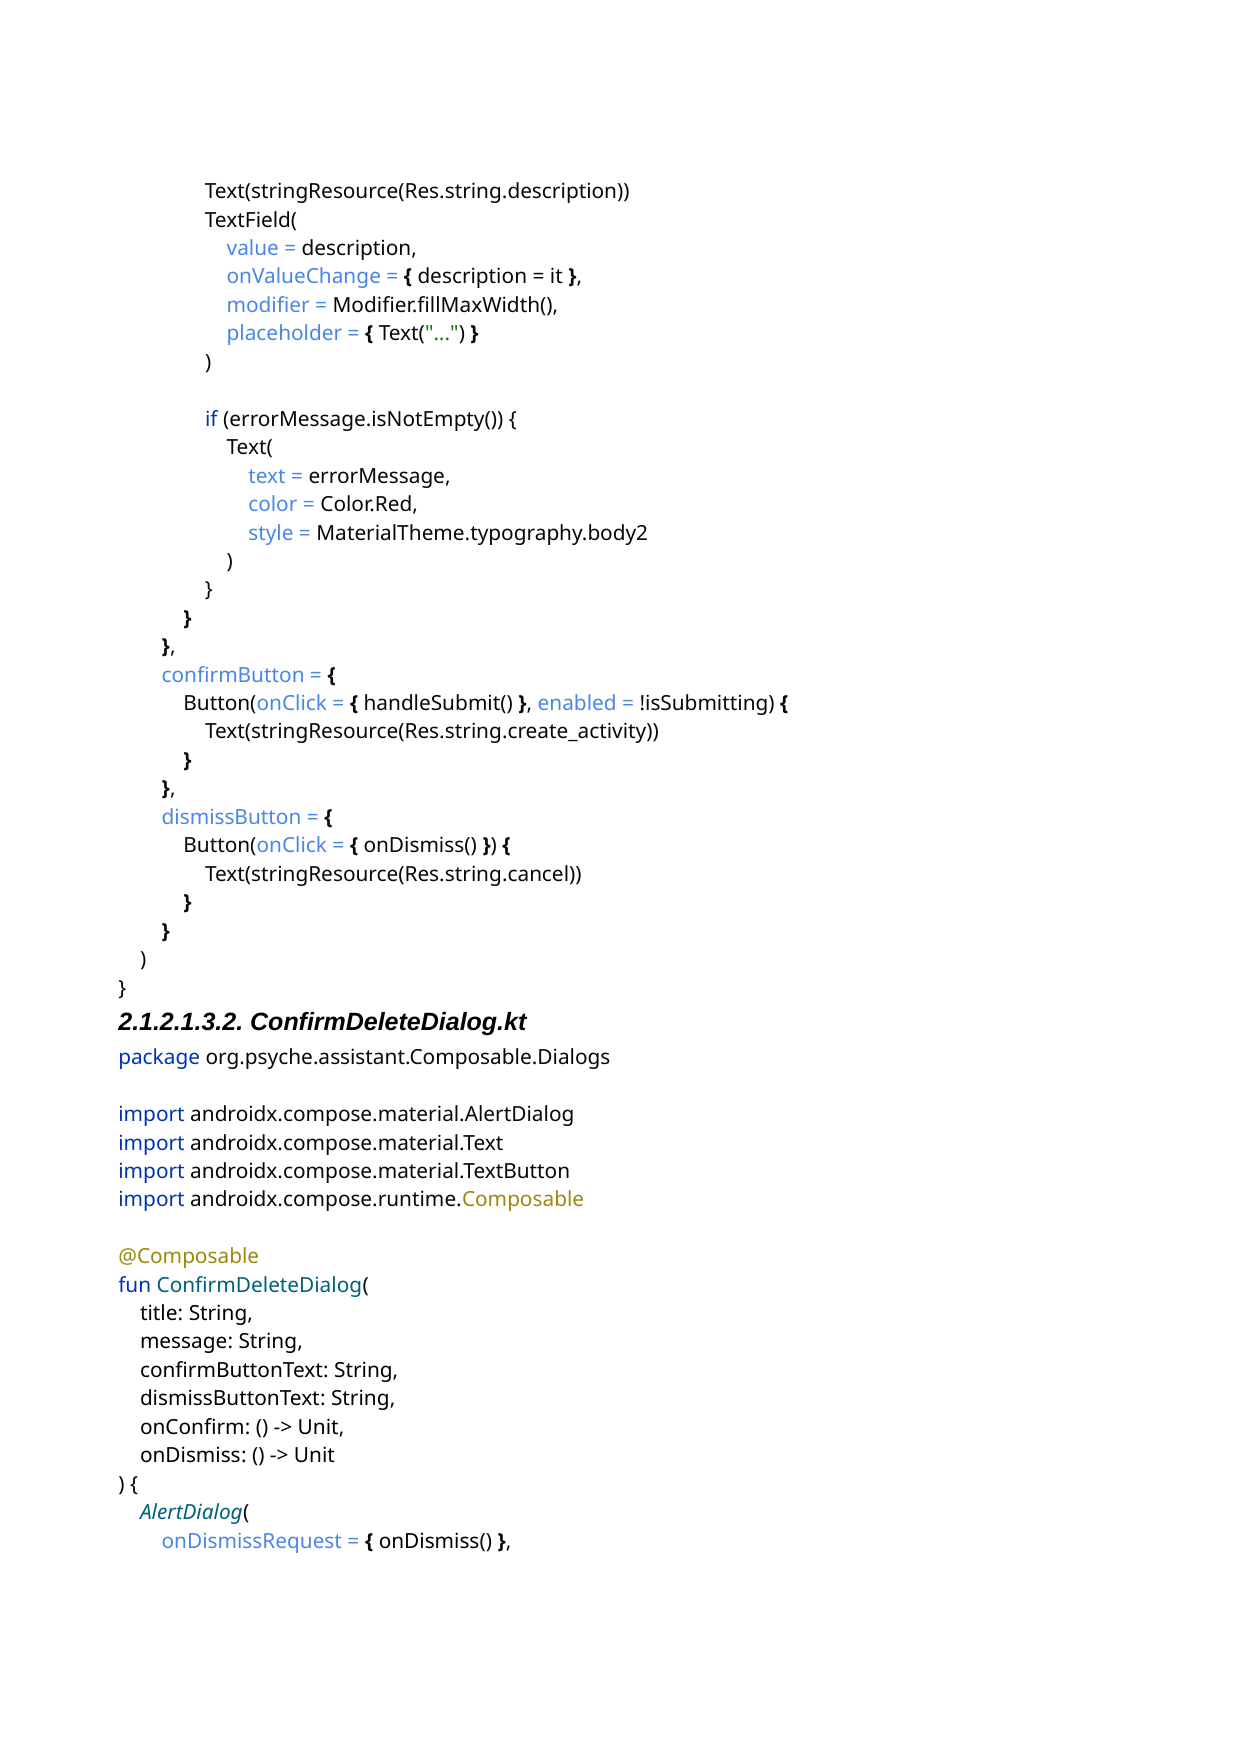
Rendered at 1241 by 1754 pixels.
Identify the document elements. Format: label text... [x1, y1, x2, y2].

subtitle 2.1.2.1.3.2. ConfirmDeleteDialog.kt [118, 1007, 1122, 1036]
text Text(stringResource(Res.string.description)) TextField( value = description, onValueChange = { description = it }, modifier = Modifier.fillMaxWidth(), placeholder = { Text("...") } ) if (errorMessage.isNotEmpty()) { Text( text = errorMessage, color = Color.Red, style = MaterialTheme.typography.body2 ) } } }, confirmButton = { Button(onClick = { handleSubmit() }, enabled = !isSubmitting) { Text(stringResource(Res.string.create_activity)) } }, dismissButton = { Button(onClick = { onDismiss() }) { Text(stringResource(Res.string.cancel)) } } ) } [118, 176, 1122, 1001]
text package org.psyche.assistant.Composable.Dialogs import androidx.compose.material.AlertDialog import androidx.compose.material.Text import androidx.compose.material.TextButton import androidx.compose.runtime.Composable @Composable fun ConfirmDeleteDialog( title: String, message: String, confirmButtonText: String, dismissButtonText: String, onConfirm: () -> Unit, onDismiss: () -> Unit ) { AlertDialog( onDismissRequest = { onDismiss() }, [118, 1042, 1122, 1554]
